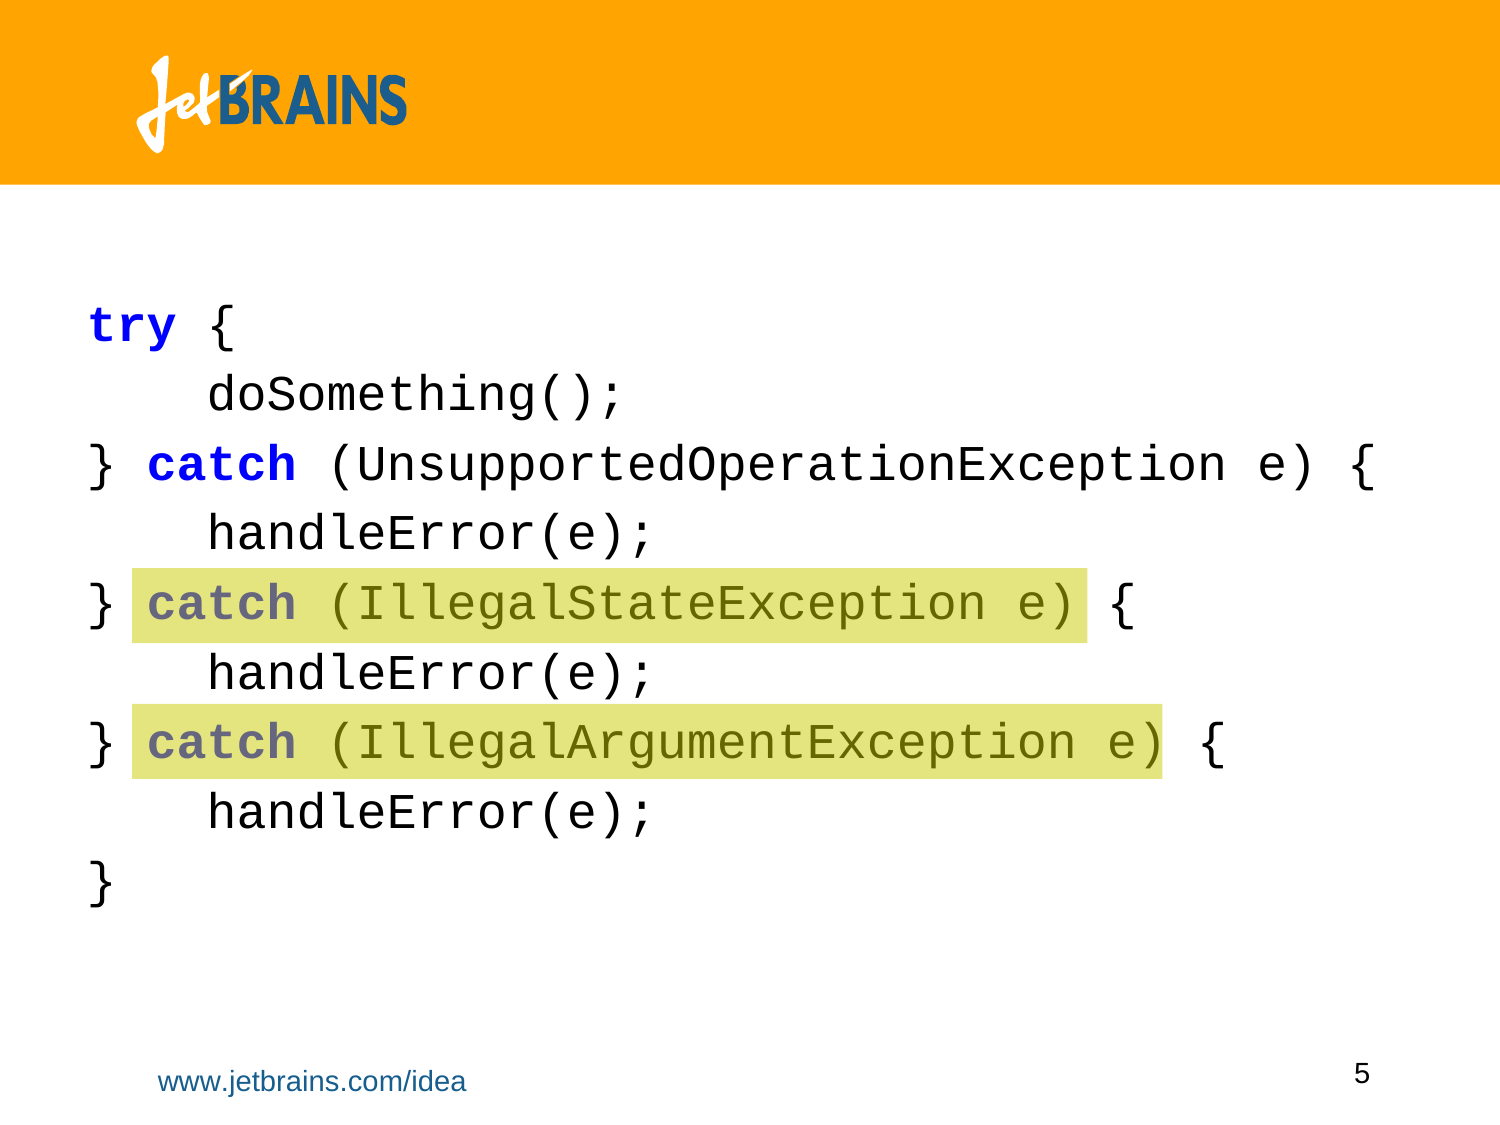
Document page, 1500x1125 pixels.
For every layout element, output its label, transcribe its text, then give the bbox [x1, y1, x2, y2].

text_box [132, 703, 1163, 779]
text_box [132, 568, 1088, 644]
subtitle try { doSomething(); } catch (UnsupportedOperationException e) { handleError(e); } catch (IllegalStateException e) { handleError(e); } catch (IllegalArgumentException e) { handleError(e); } [86, 194, 1414, 1013]
